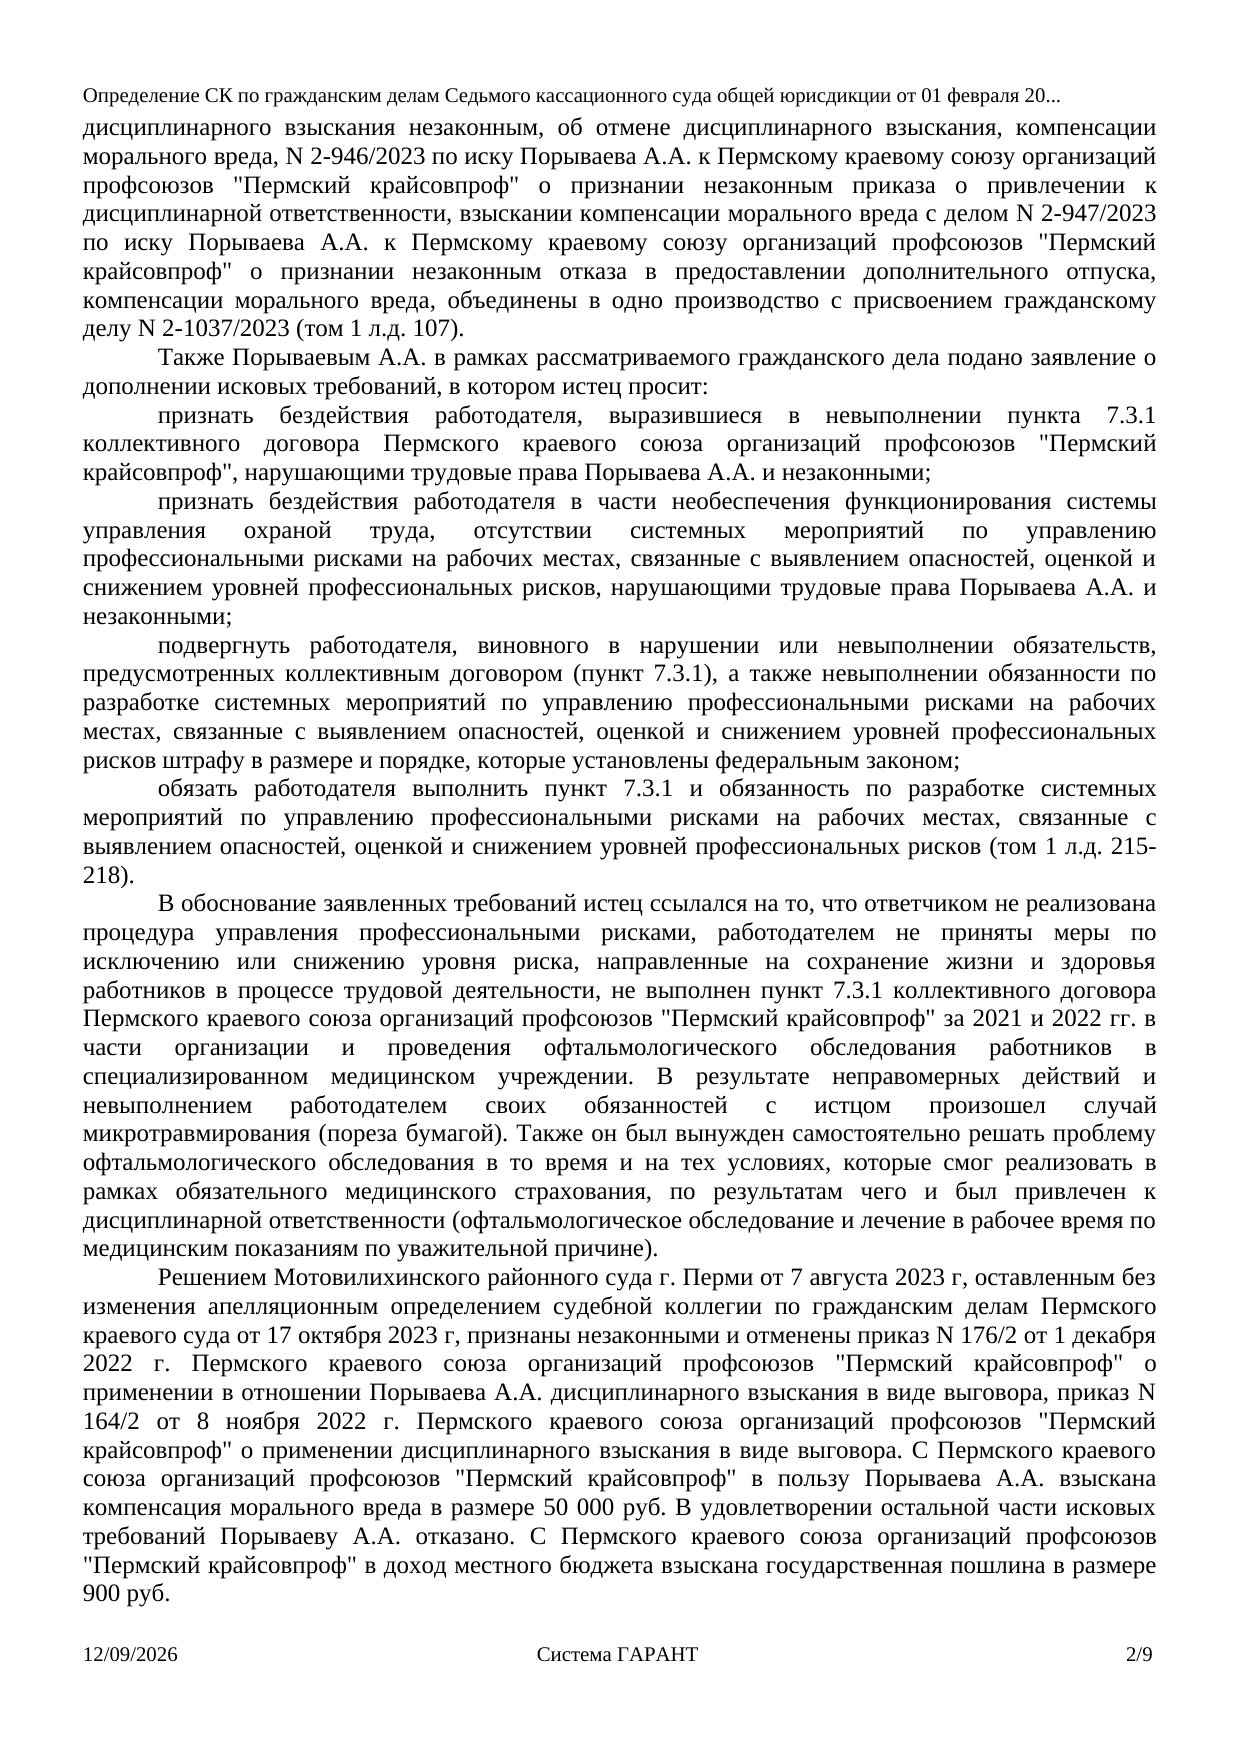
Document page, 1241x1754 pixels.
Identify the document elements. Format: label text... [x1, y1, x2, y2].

text Также Порываевым А.А. в рамках рассматриваемого гражданского дела подано заявление о дополнении исковых требований, в котором истец просит: [83, 342, 1157, 400]
text В обоснование заявленных требований истец ссылался на то, что ответчиком не реализована процедура управления профессиональными рисками, работодателем не приняты меры по исключению или снижению уровня риска, направленные на сохранение жизни и здоровья работников в процессе трудовой деятельности, не выполнен пункт 7.3.1 коллективного договора Пермского краевого союза организаций профсоюзов "Пермский крайсовпроф" за 2021 и 2022 гг. в части организации и проведения офтальмологического обследования работников в специализированном медицинском учреждении. В результате неправомерных действий и невыполнением работодателем своих обязанностей с истцом произошел случай микротравмирования (пореза бумагой). Также он был вынужден самостоятельно решать проблему офтальмологического обследования в то время и на тех условиях, которые смог реализовать в рамках обязательного медицинского страхования, по результатам чего и был привлечен к дисциплинарной ответственности (офтальмологическое обследование и лечение в рабочее время по медицинским показаниям по уважительной причине). [83, 888, 1157, 1262]
text дисциплинарного взыскания незаконным, об отмене дисциплинарного взыскания, компенсации морального вреда, N 2-946/2023 по иску Порываева А.А. к Пермскому краевому союзу организаций профсоюзов "Пермский крайсовпроф" о признании незаконным приказа о привлечении к дисциплинарной ответственности, взыскании компенсации морального вреда с делом N 2-947/2023 по иску Порываева А.А. к Пермскому краевому союзу организаций профсоюзов "Пермский крайсовпроф" о признании незаконным отказа в предоставлении дополнительного отпуска, компенсации морального вреда, объединены в одно производство с присвоением гражданскому делу N 2-1037/2023 (том 1 л.д. 107). [83, 112, 1157, 342]
text Решением Мотовилихинского районного суда г. Перми от 7 августа 2023 г, оставленным без изменения апелляционным определением судебной коллегии по гражданским делам Пермского краевого суда от 17 октября 2023 г, признаны незаконными и отменены приказ N 176/2 от 1 декабря 2022 г. Пермского краевого союза организаций профсоюзов "Пермский крайсовпроф" о применении в отношении Порываева А.А. дисциплинарного взыскания в виде выговора, приказ N 164/2 от 8 ноября 2022 г. Пермского краевого союза организаций профсоюзов "Пермский крайсовпроф" о применении дисциплинарного взыскания в виде выговора. С Пермского краевого союза организаций профсоюзов "Пермский крайсовпроф" в пользу Порываева А.А. взыскана компенсация морального вреда в размере 50 000 руб. В удовлетворении остальной части исковых требований Порываеву А.А. отказано. С Пермского краевого союза организаций профсоюзов "Пермский крайсовпроф" в доход местного бюджета взыскана государственная пошлина в размере 900 руб. [83, 1262, 1157, 1607]
text обязать работодателя выполнить пункт 7.3.1 и обязанность по разработке системных мероприятий по управлению профессиональными рисками на рабочих местах, связанные с выявлением опасностей, оценкой и снижением уровней профессиональных рисков (том 1 л.д. 215-218). [83, 773, 1157, 888]
text признать бездействия работодателя в части необеспечения функционирования системы управления охраной труда, отсутствии системных мероприятий по управлению профессиональными рисками на рабочих местах, связанные с выявлением опасностей, оценкой и снижением уровней профессиональных рисков, нарушающими трудовые права Порываева А.А. и незаконными; [83, 486, 1157, 630]
text признать бездействия работодателя, выразившиеся в невыполнении пункта 7.3.1 коллективного договора Пермского краевого союза организаций профсоюзов "Пермский крайсовпроф", нарушающими трудовые права Порываева А.А. и незаконными; [83, 400, 1157, 486]
text подвергнуть работодателя, виновного в нарушении или невыполнении обязательств, предусмотренных коллективным договором (пункт 7.3.1), а также невыполнении обязанности по разработке системных мероприятий по управлению профессиональными рисками на рабочих местах, связанные с выявлением опасностей, оценкой и снижением уровней профессиональных рисков штрафу в размере и порядке, которые установлены федеральным законом; [83, 630, 1157, 773]
